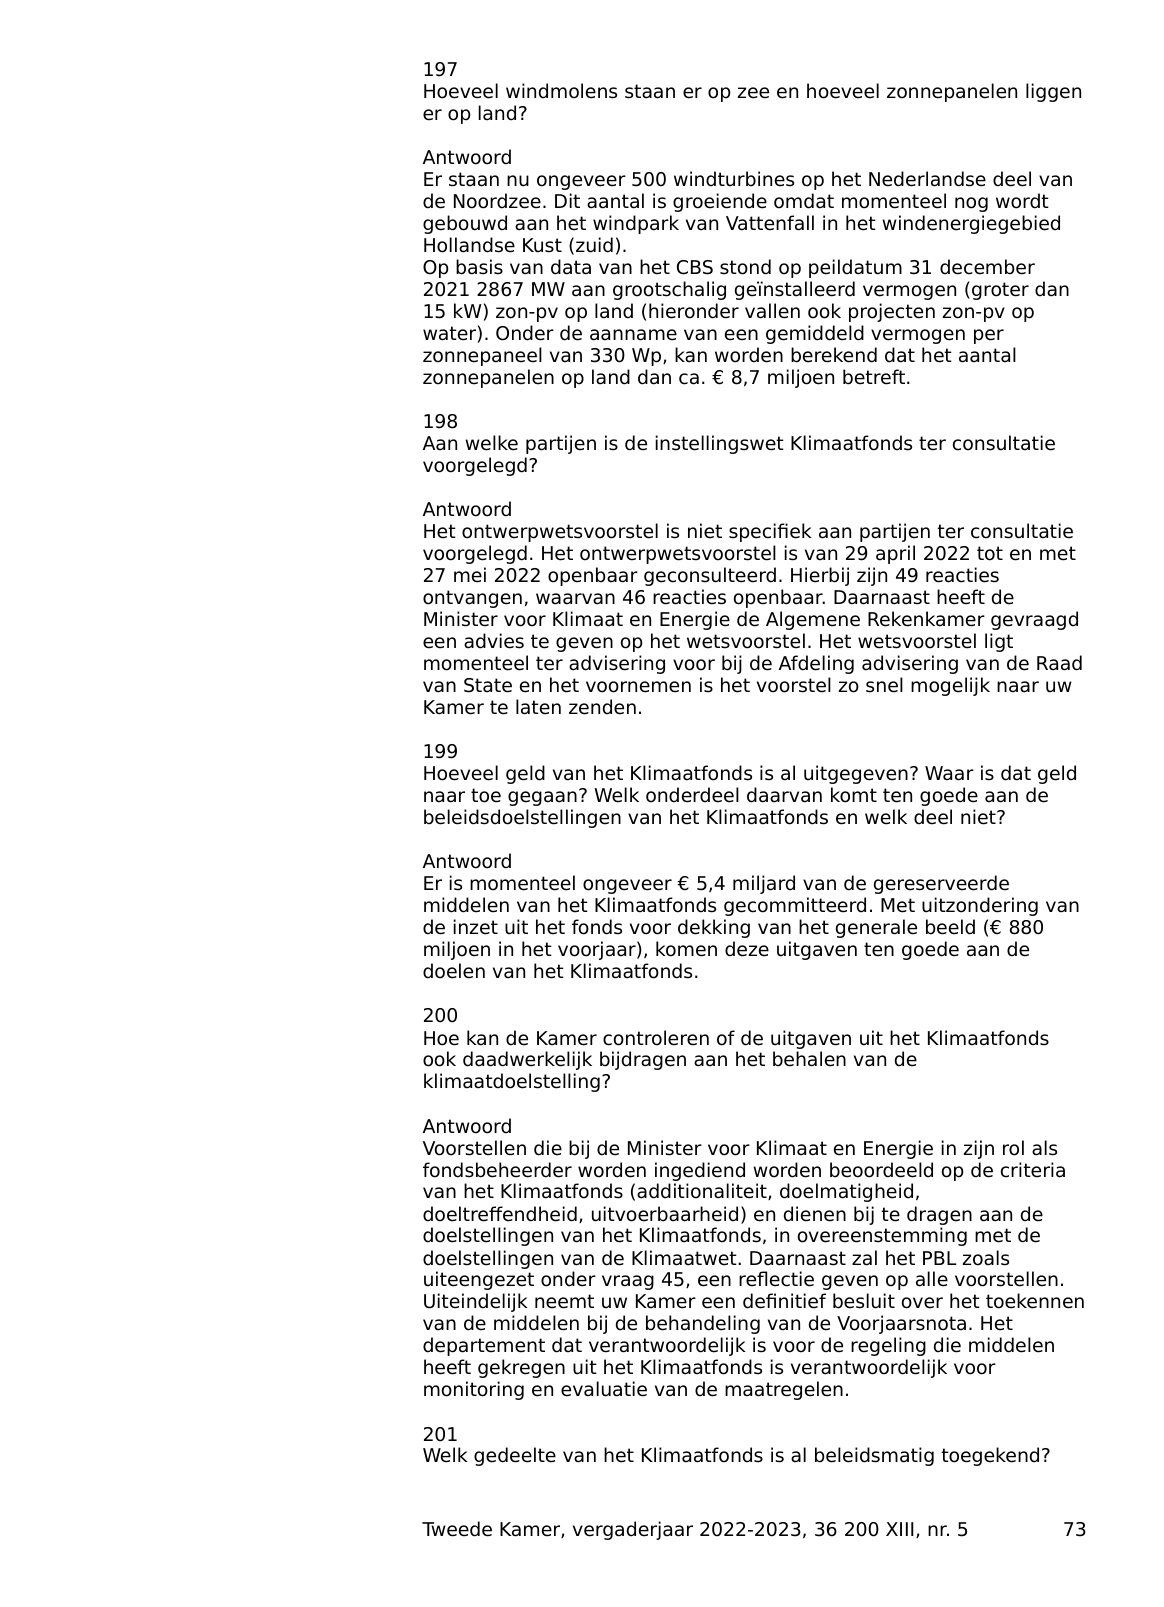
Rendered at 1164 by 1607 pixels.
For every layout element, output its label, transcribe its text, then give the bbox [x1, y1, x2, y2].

text Antwoord [422, 851, 1087, 873]
text Er staan nu ongeveer 500 windturbines op het Nederlandse deel van de Noordzee. Dit aantal is groeiende omdat momenteel nog wordt gebouwd aan het windpark van Vattenfall in het windenergiegebied Hollandse Kust (zuid). [422, 169, 1087, 257]
text Hoeveel windmolens staan er op zee en hoeveel zonnepanelen liggen er op land? [422, 81, 1087, 125]
text Antwoord [422, 147, 1087, 169]
text Voorstellen die bij de Minister voor Klimaat en Energie in zijn rol als fondsbeheerder worden ingediend worden beoordeeld op de criteria van het Klimaatfonds (additionaliteit, doelmatigheid, doeltreffendheid, uitvoerbaarheid) en dienen bij te dragen aan de doelstellingen van het Klimaatfonds, in overeenstemming met de doelstellingen van de Klimaatwet. Daarnaast zal het PBL zoals uiteengezet onder vraag 45, een reflectie geven op alle voorstellen. Uiteindelijk neemt uw Kamer een definitief besluit over het toekennen van de middelen bij de behandeling van de Voorjaarsnota. Het departement dat verantwoordelijk is voor de regeling die middelen heeft gekregen uit het Klimaatfonds is verantwoordelijk voor monitoring en evaluatie van de maatregelen. [422, 1137, 1087, 1401]
text Welk gedeelte van het Klimaatfonds is al beleidsmatig toegekend? [422, 1445, 1087, 1467]
text Op basis van data van het CBS stond op peildatum 31 december 2021 2867 MW aan grootschalig geïnstalleerd vermogen (groter dan 15 kW) zon-pv op land (hieronder vallen ook projecten zon-pv op water). Onder de aanname van een gemiddeld vermogen per zonnepaneel van 330 Wp, kan worden berekend dat het aantal zonnepanelen op land dan ca. € 8,7 miljoen betreft. [422, 257, 1087, 389]
text 200 [422, 1005, 1087, 1027]
text Hoe kan de Kamer controleren of de uitgaven uit het Klimaatfonds ook daadwerkelijk bijdragen aan het behalen van de klimaatdoelstelling? [422, 1027, 1087, 1093]
text 197 [422, 59, 1087, 81]
text 198 [422, 411, 1087, 433]
text 201 [422, 1423, 1087, 1445]
text 199 [422, 741, 1087, 763]
text Antwoord [422, 499, 1087, 521]
text Hoeveel geld van het Klimaatfonds is al uitgegeven? Waar is dat geld naar toe gegaan? Welk onderdeel daarvan komt ten goede aan de beleidsdoelstellingen van het Klimaatfonds en welk deel niet? [422, 763, 1087, 829]
text Antwoord [422, 1116, 1087, 1137]
text Er is momenteel ongeveer € 5,4 miljard van de gereserveerde middelen van het Klimaatfonds gecommitteerd. Met uitzondering van de inzet uit het fonds voor dekking van het generale beeld (€ 880 miljoen in het voorjaar), komen deze uitgaven ten goede aan de doelen van het Klimaatfonds. [422, 873, 1087, 983]
text Het ontwerpwetsvoorstel is niet specifiek aan partijen ter consultatie voorgelegd. Het ontwerpwetsvoorstel is van 29 april 2022 tot en met 27 mei 2022 openbaar geconsulteerd. Hierbij zijn 49 reacties ontvangen, waarvan 46 reacties openbaar. Daarnaast heeft de Minister voor Klimaat en Energie de Algemene Rekenkamer gevraagd een advies te geven op het wetsvoorstel. Het wetsvoorstel ligt momenteel ter advisering voor bij de Afdeling advisering van de Raad van State en het voornemen is het voorstel zo snel mogelijk naar uw Kamer te laten zenden. [422, 521, 1087, 719]
text Aan welke partijen is de instellingswet Klimaatfonds ter consultatie voorgelegd? [422, 433, 1087, 477]
